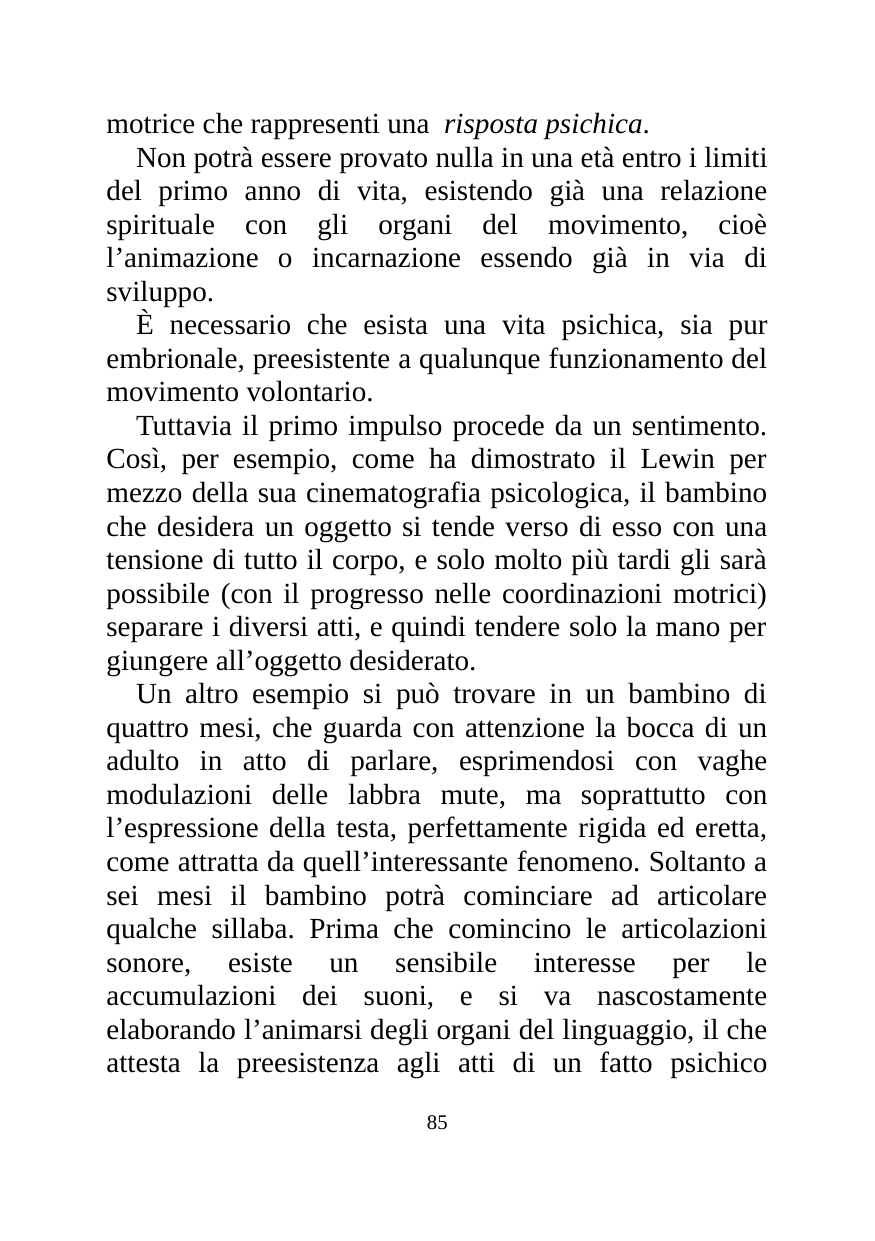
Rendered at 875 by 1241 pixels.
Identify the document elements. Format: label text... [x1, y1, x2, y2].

text Un altro esempio si può trovare in un bambino di quattro mesi, che guarda con attenzione la bocca di un adulto in atto di parlare, esprimendosi con vaghe modulazioni delle labbra mute, ma soprattutto con l’espressione della testa, perfettamente rigida ed eretta, come attratta da quell’interessante fenomeno. Soltanto a sei mesi il bambino potrà cominciare ad articolare qualche sillaba. Prima che comincino le articolazioni sonore, esiste un sensibile interesse per le accumulazioni dei suoni, e si va nascostamente elaborando l’animarsi degli organi del linguaggio, il che attesta la preesistenza agli atti di un fatto psichico [106, 676, 768, 1079]
text Tuttavia il primo impulso procede da un sentimento. Così, per esempio, come ha dimostrato il Lewin per mezzo della sua cinematografia psicologica, il bambino che desidera un oggetto si tende verso di esso con una tensione di tutto il corpo, e solo molto più tardi gli sarà possibile (con il progresso nelle coordinazioni motrici) separare i diversi atti, e quindi tendere solo la mano per giungere all’oggetto desiderato. [106, 408, 768, 676]
text È necessario che esista una vita psichica, sia pur embrionale, preesistente a qualunque funzionamento del movimento volontario. [106, 307, 768, 408]
text Non potrà essere provato nulla in una età entro i limiti del primo anno di vita, esistendo già una relazione spirituale con gli organi del movimento, cioè l’animazione o incarnazione essendo già in via di sviluppo. [106, 140, 768, 307]
text motrice che rappresenti una risposta psichica. [106, 106, 768, 140]
